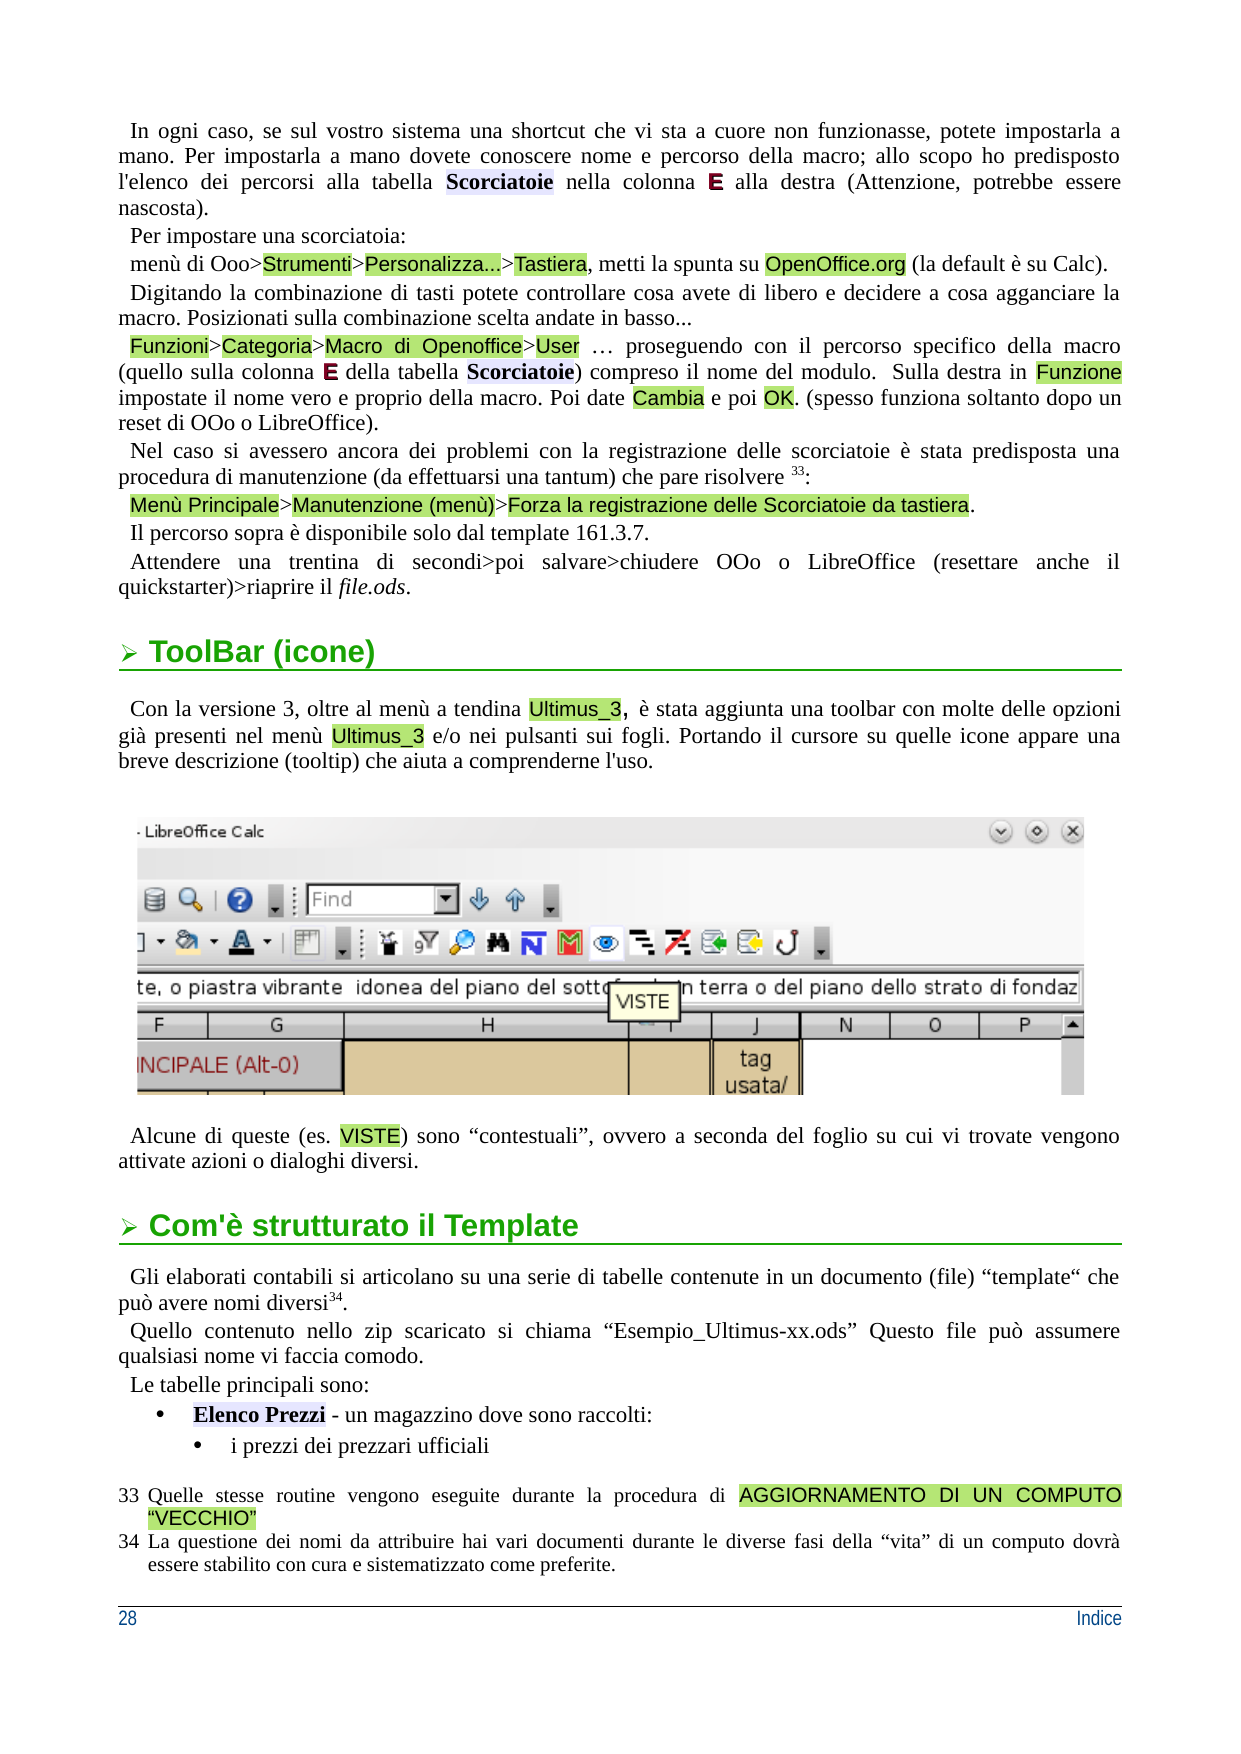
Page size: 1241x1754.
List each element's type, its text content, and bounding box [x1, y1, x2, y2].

text Il percorso sopra è disponibile solo dal template 161.3.7. [118, 520, 1122, 546]
picture [137, 817, 1085, 1095]
subtitle Com'è strutturato il Template [119, 1208, 1122, 1243]
subtitle ToolBar (icone) [119, 634, 1122, 669]
text Funzioni>Categoria>Macro di Openoffice>User … proseguendo con il percorso specifico della macro (quello sulla colonna E della tabella Scorciatoie) compreso il nome del modulo. Sulla destra in Funzione impostate il nome vero e proprio della macro. Poi date Cambia e poi OK. (spesso funziona soltanto dopo un reset di OOo o LibreOffice). [118, 333, 1122, 435]
text Menù Principale>Manutenzione (menù)>Forza la registrazione delle Scorciatoie da tastiera. [118, 492, 1122, 517]
text Gli elaborati contabili si articolano su una serie di tabelle contenute in un documento (file) “template“ che può avere nomi diversi. [118, 1264, 1122, 1315]
text Quello contenuto nello zip scaricato si chiama “Esempio_Ultimus-xx.ods” Questo file può assumere qualsiasi nome vi faccia comodo. [118, 1318, 1122, 1369]
text Per impostare una scorciatoia: [118, 223, 1122, 248]
text Alcune di queste (es. VISTE) sono “contestuali”, ovvero a seconda del foglio su cui vi trovate vengono attivate azioni o dialoghi diversi. [118, 1123, 1122, 1173]
list Elenco Prezzi - un magazzino dove sono raccolti: [156, 1400, 1122, 1428]
list i prezzi dei prezzari ufficiali [193, 1431, 1122, 1459]
text Con la versione 3, oltre al menù a tendina Ultimus_3, è stata aggiunta una toolbar con molte delle opzioni già presenti nel menù Ultimus_3 e/o nei pulsanti sui fogli. Portando il cursore su quelle icone appare una breve descrizione (tooltip) che aiuta a comprenderne l'uso. [118, 690, 1122, 774]
text menù di Ooo>Strumenti>Personalizza...>Tastiera, metti la spunta su OpenOffice.org (la default è su Calc). [118, 251, 1122, 277]
text Le tabelle principali sono: [118, 1372, 1122, 1397]
text Quelle stesse routine vengono eseguite durante la procedura di AGGIORNAMENTO DI UN COMPUTO “VECCHIO” [118, 1483, 1122, 1530]
text Nel caso si avessero ancora dei problemi con la registrazione delle scorciatoie è stata predisposta una procedura di manutenzione (da effettuarsi una tantum) che pare risolvere : [118, 438, 1122, 489]
text Attendere una trentina di secondi>poi salvare>chiudere OOo o LibreOffice (resettare anche il quickstarter)>riaprire il file.ods. [118, 549, 1122, 599]
text La questione dei nomi da attribuire hai vari documenti durante le diverse fasi della “vita” di un computo dovrà essere stabilito con cura e sistematizzato come preferite. [118, 1530, 1122, 1576]
text Digitando la combinazione di tasti potete controllare cosa avete di libero e decidere a cosa agganciare la macro. Posizionati sulla combinazione scelta andate in basso... [118, 280, 1122, 331]
text In ogni caso, se sul vostro sistema una shortcut che vi sta a cuore non funzionasse, potete impostarla a mano. Per impostarla a mano dovete conoscere nome e percorso della macro; allo scopo ho predisposto l'elenco dei percorsi alla tabella Scorciatoie nella colonna E alla destra (Attenzione, potrebbe essere nascosta). [118, 118, 1122, 220]
